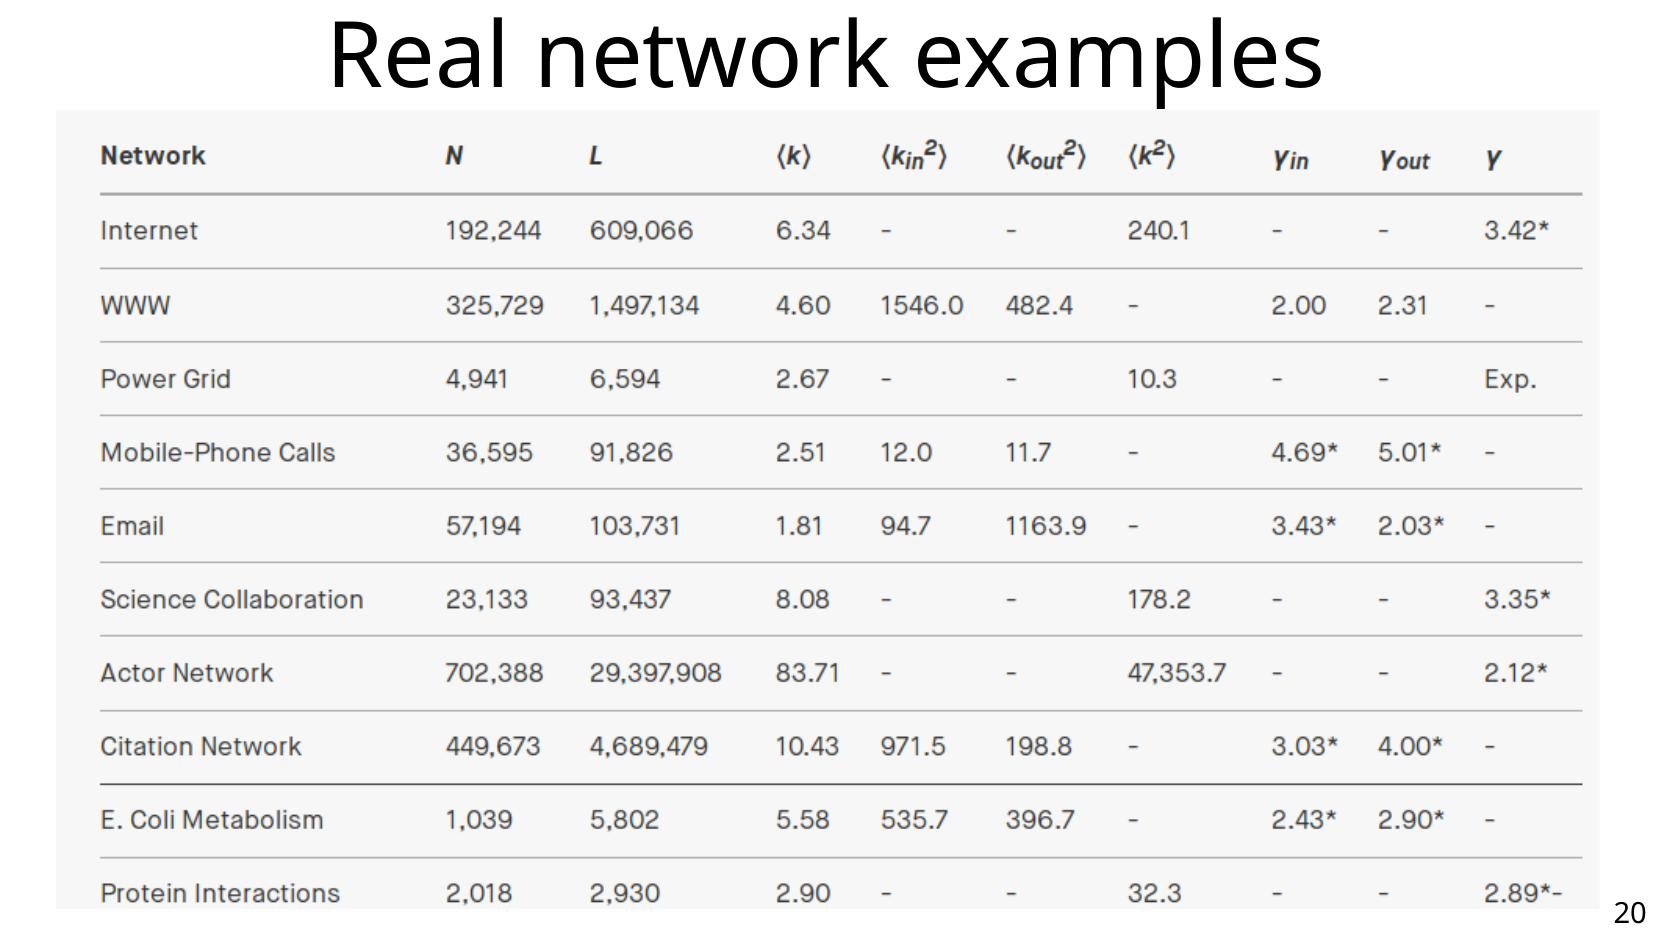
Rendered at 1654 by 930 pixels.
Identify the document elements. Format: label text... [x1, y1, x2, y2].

title Real network examples [82, 0, 1571, 104]
picture [55, 110, 1600, 909]
